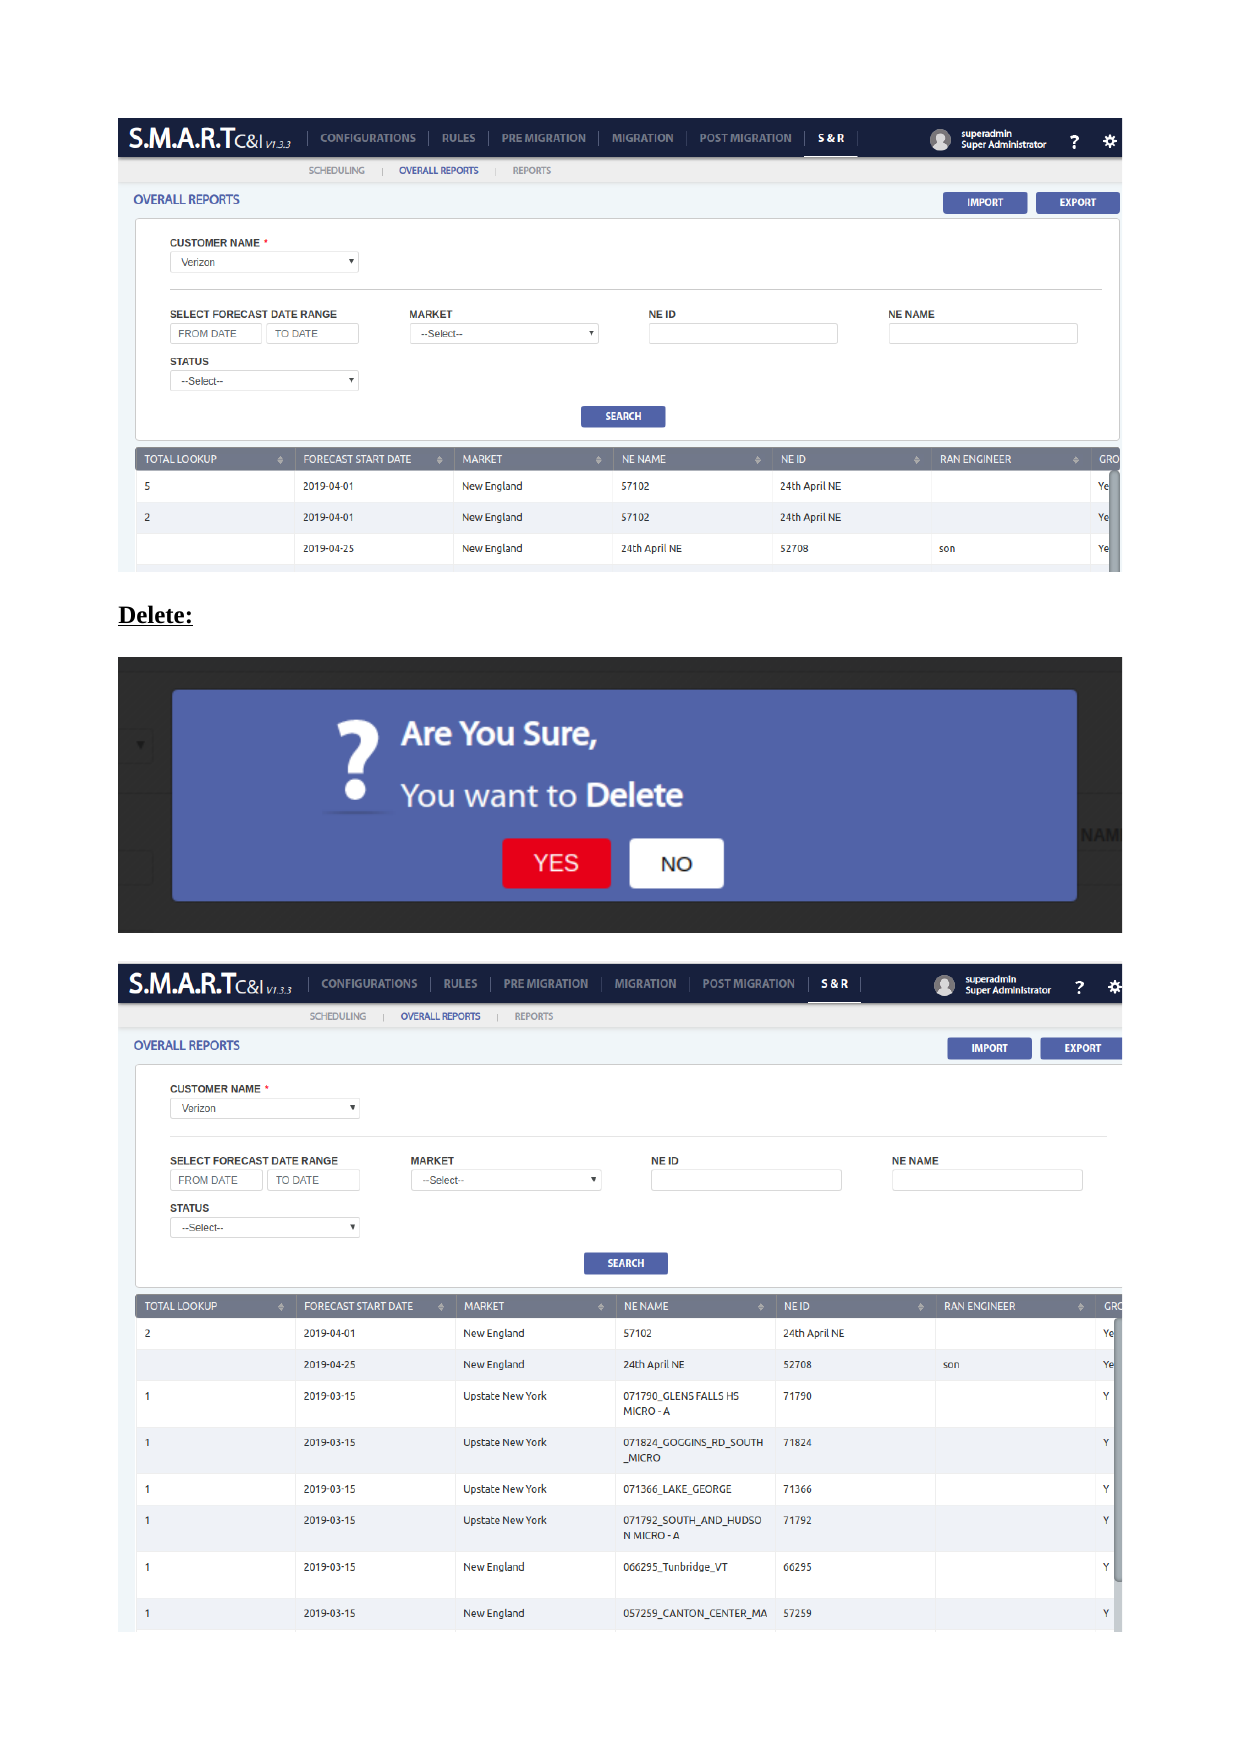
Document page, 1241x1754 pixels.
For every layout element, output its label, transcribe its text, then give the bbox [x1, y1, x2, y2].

picture [118, 657, 1123, 933]
text Delete: [118, 600, 1122, 629]
picture [118, 961, 1123, 1632]
picture [118, 118, 1123, 572]
